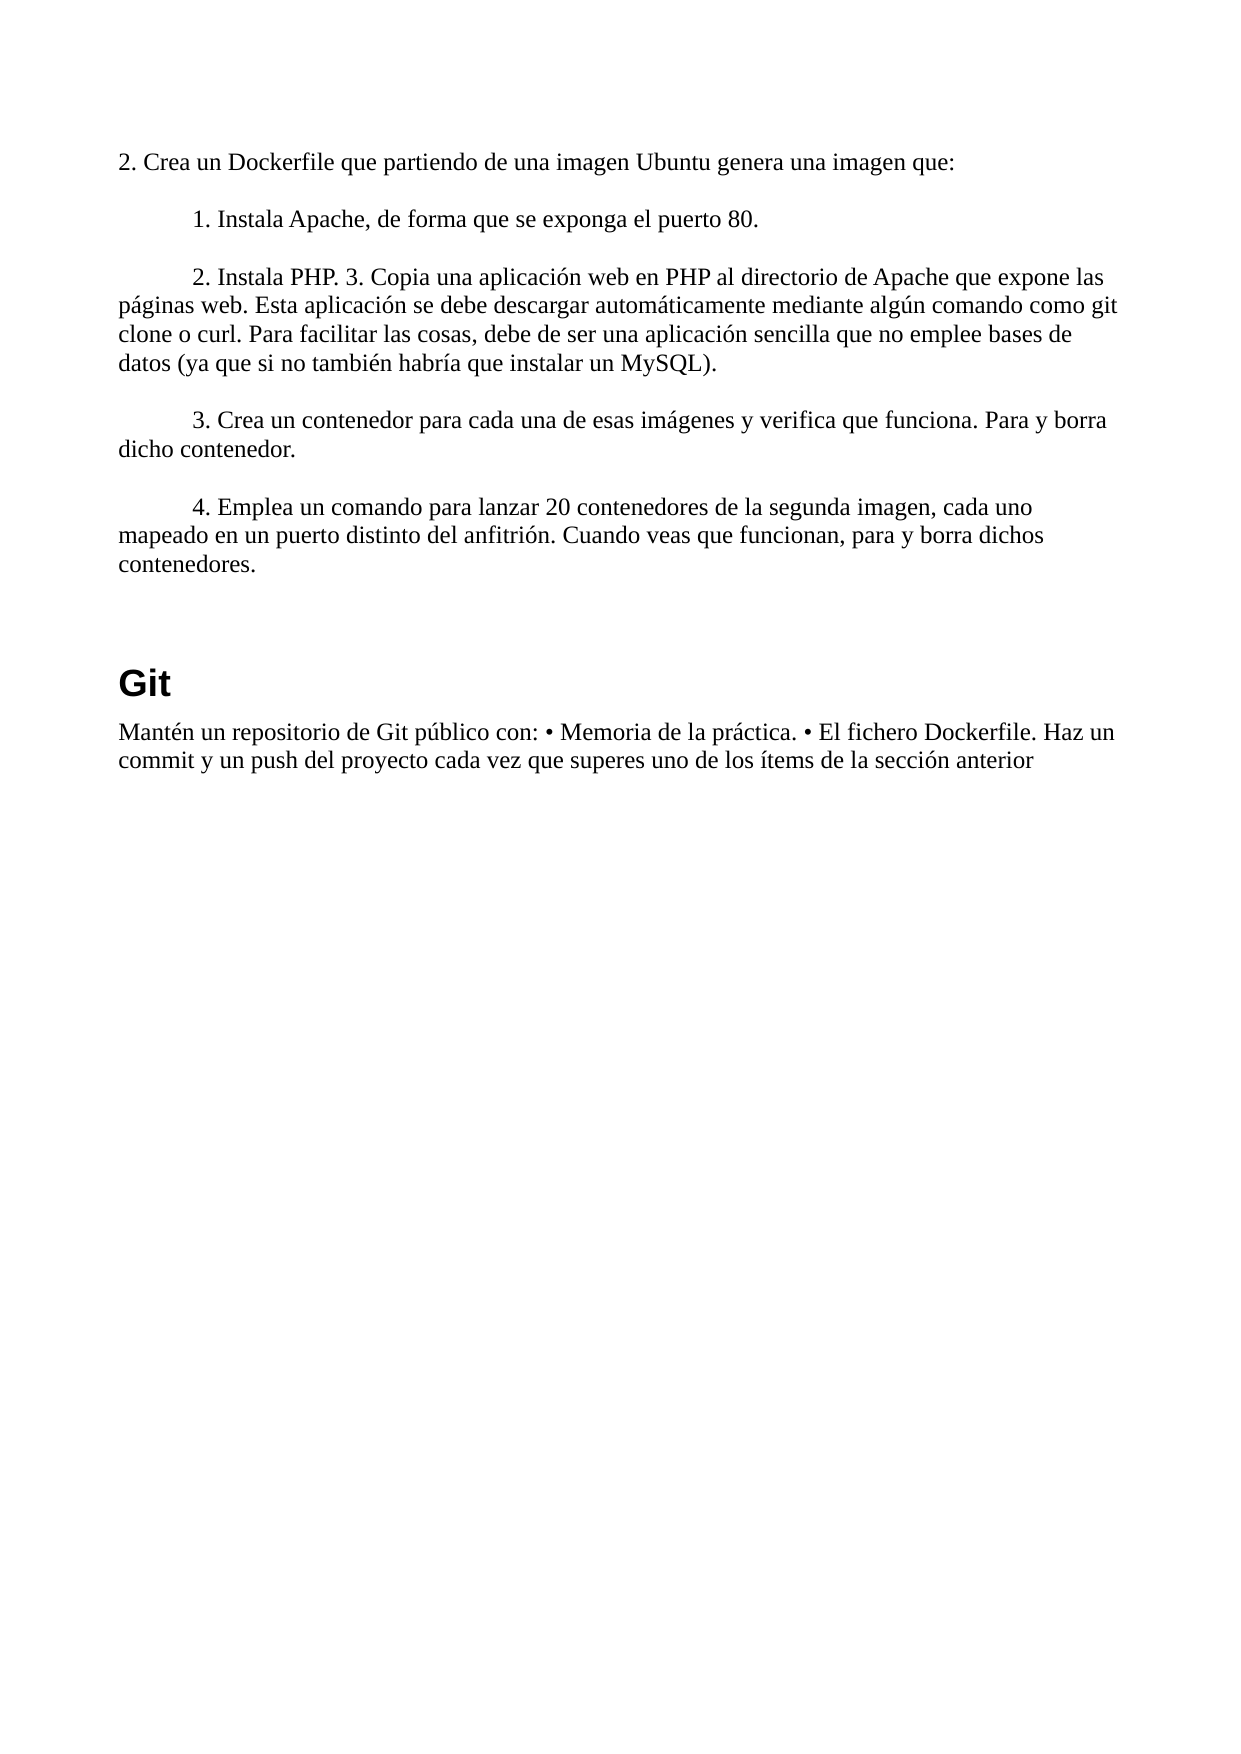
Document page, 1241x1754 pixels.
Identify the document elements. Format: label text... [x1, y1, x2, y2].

subtitle Git [118, 661, 1122, 704]
text 2. Instala PHP. 3. Copia una aplicación web en PHP al directorio de Apache que expone las páginas web. Esta aplicación se debe descargar automáticamente mediante algún comando como git clone o curl. Para facilitar las cosas, debe de ser una aplicación sencilla que no emplee bases de datos (ya que si no también habría que instalar un MySQL). [118, 262, 1122, 377]
text 2. Crea un Dockerfile que partiendo de una imagen Ubuntu genera una imagen que: [118, 147, 1122, 176]
text 4. Emplea un comando para lanzar 20 contenedores de la segunda imagen, cada uno mapeado en un puerto distinto del anfitrión. Cuando veas que funcionan, para y borra dichos contenedores. [118, 492, 1122, 578]
text Mantén un repositorio de Git público con: • Memoria de la práctica. • El fichero Dockerfile. Haz un commit y un push del proyecto cada vez que superes uno de los ítems de la sección anterior [118, 717, 1122, 774]
text 1. Instala Apache, de forma que se exponga el puerto 80. [118, 204, 1122, 233]
text 3. Crea un contenedor para cada una de esas imágenes y verifica que funciona. Para y borra dicho contenedor. [118, 406, 1122, 463]
